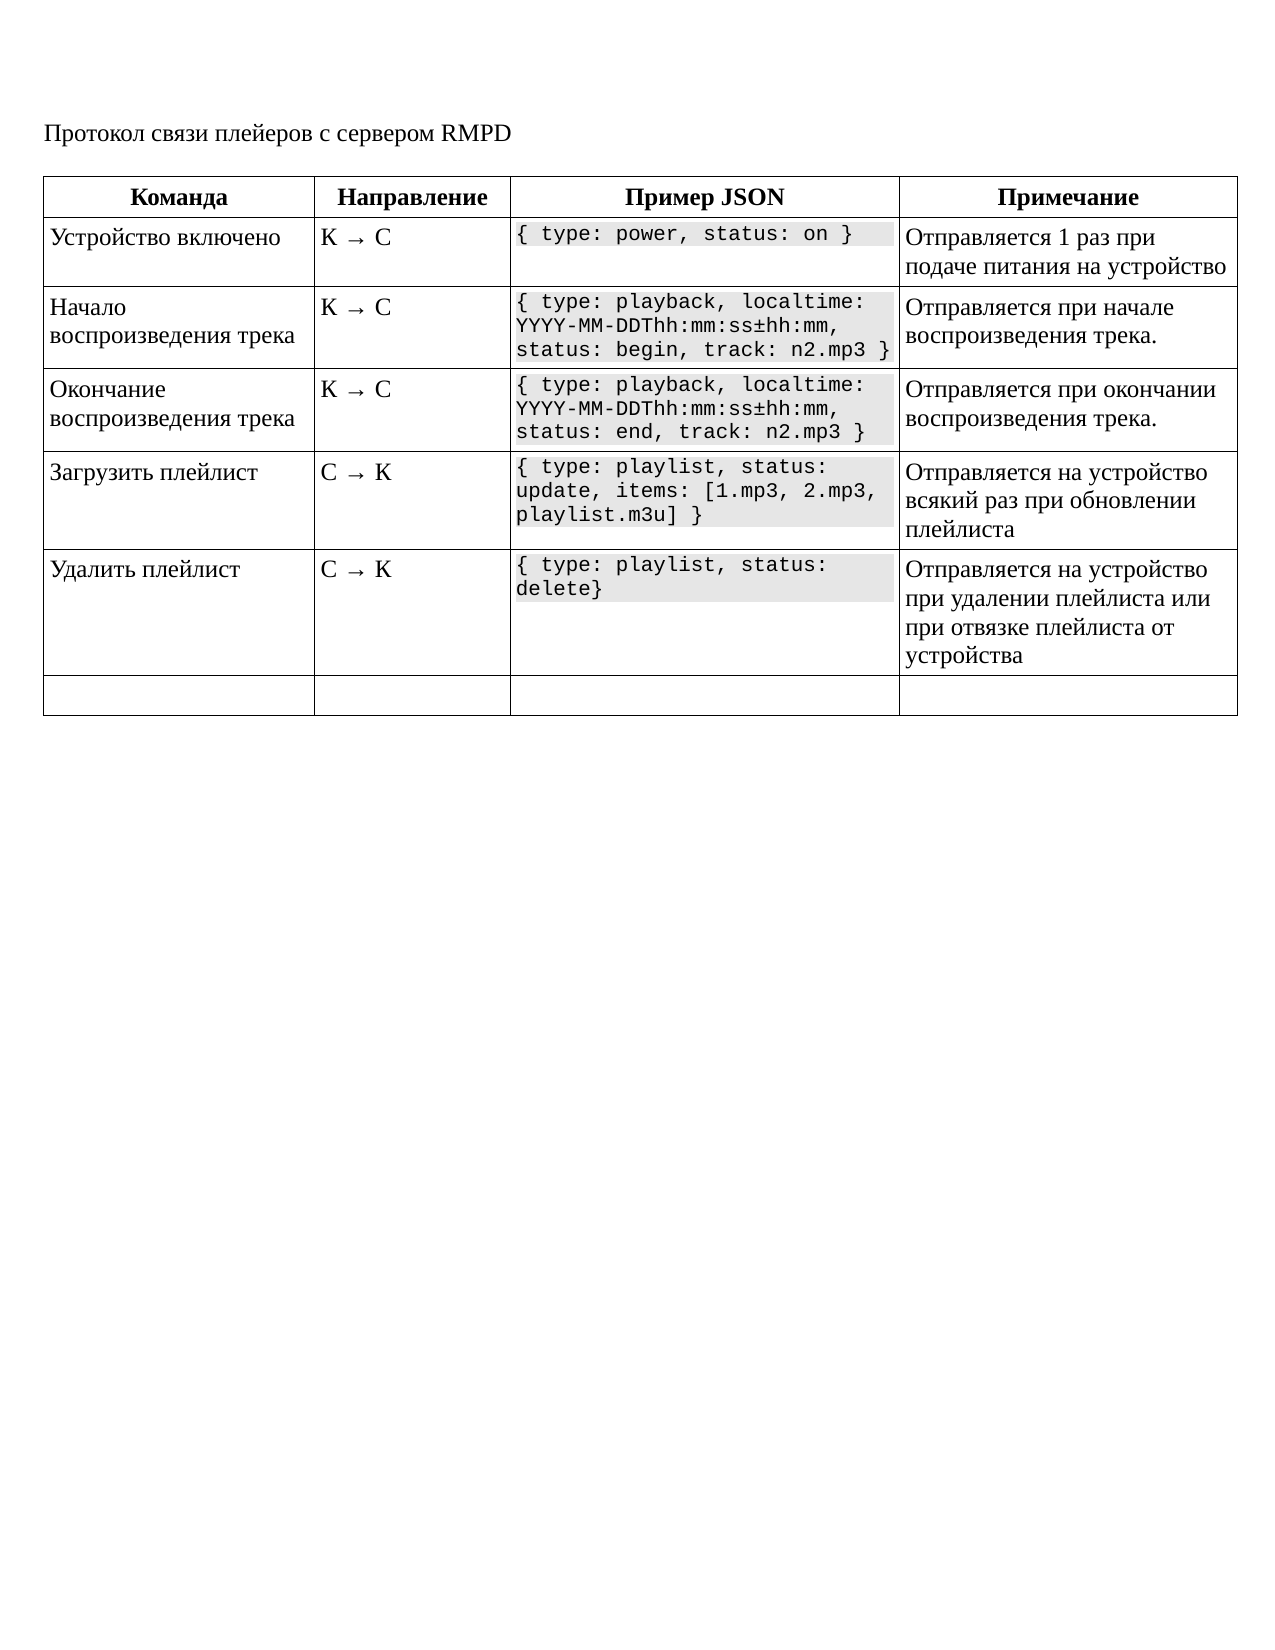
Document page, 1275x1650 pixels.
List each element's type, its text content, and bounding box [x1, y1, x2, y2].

table_cell Начало воспроизведения трека [44, 287, 314, 368]
table_cell Отправляется на устройство при удалении плейлиста или при отвязке плейлиста от устройства [900, 550, 1237, 675]
table_cell Отправляется при окончании воспроизведения трека. [900, 369, 1237, 451]
table_cell [511, 676, 899, 715]
table_header Пример JSON [511, 177, 899, 217]
table_cell Отправляется на устройство всякий раз при обновлении плейлиста [900, 452, 1237, 548]
table_cell Загрузить плейлист [44, 452, 314, 548]
table_cell К → С [315, 287, 510, 368]
table_header Примечание [900, 177, 1237, 217]
table_cell Окончание воспроизведения трека [44, 369, 314, 451]
table_header Команда [44, 177, 314, 217]
table_cell С → К [315, 452, 510, 548]
table_cell { type: playback, localtime: YYYY-MM-DDThh:mm:ss±hh:mm, status: begin, track: n2.mp3 } [511, 287, 899, 368]
table_cell { type: playlist, status: update, items: [1.mp3, 2.mp3, playlist.m3u] } [511, 452, 899, 548]
table_cell [900, 676, 1237, 715]
table_cell Удалить плейлист [44, 550, 314, 675]
table_header Направление [315, 177, 510, 217]
table_cell Отправляется 1 раз при подаче питания на устройство [900, 218, 1237, 286]
table_cell { type: playlist, status: delete} [511, 550, 899, 675]
table_cell Устройство включено [44, 218, 314, 286]
table_cell Отправляется при начале воспроизведения трека. [900, 287, 1237, 368]
table_cell { type: playback, localtime: YYYY-MM-DDThh:mm:ss±hh:mm, status: end, track: n2.mp3 } [511, 369, 899, 451]
table_cell С → К [315, 550, 510, 675]
table_cell [44, 676, 314, 715]
table_cell [315, 676, 510, 715]
table_cell { type: power, status: on } [511, 218, 899, 286]
table_cell К → С [315, 218, 510, 286]
table_cell К → С [315, 369, 510, 451]
